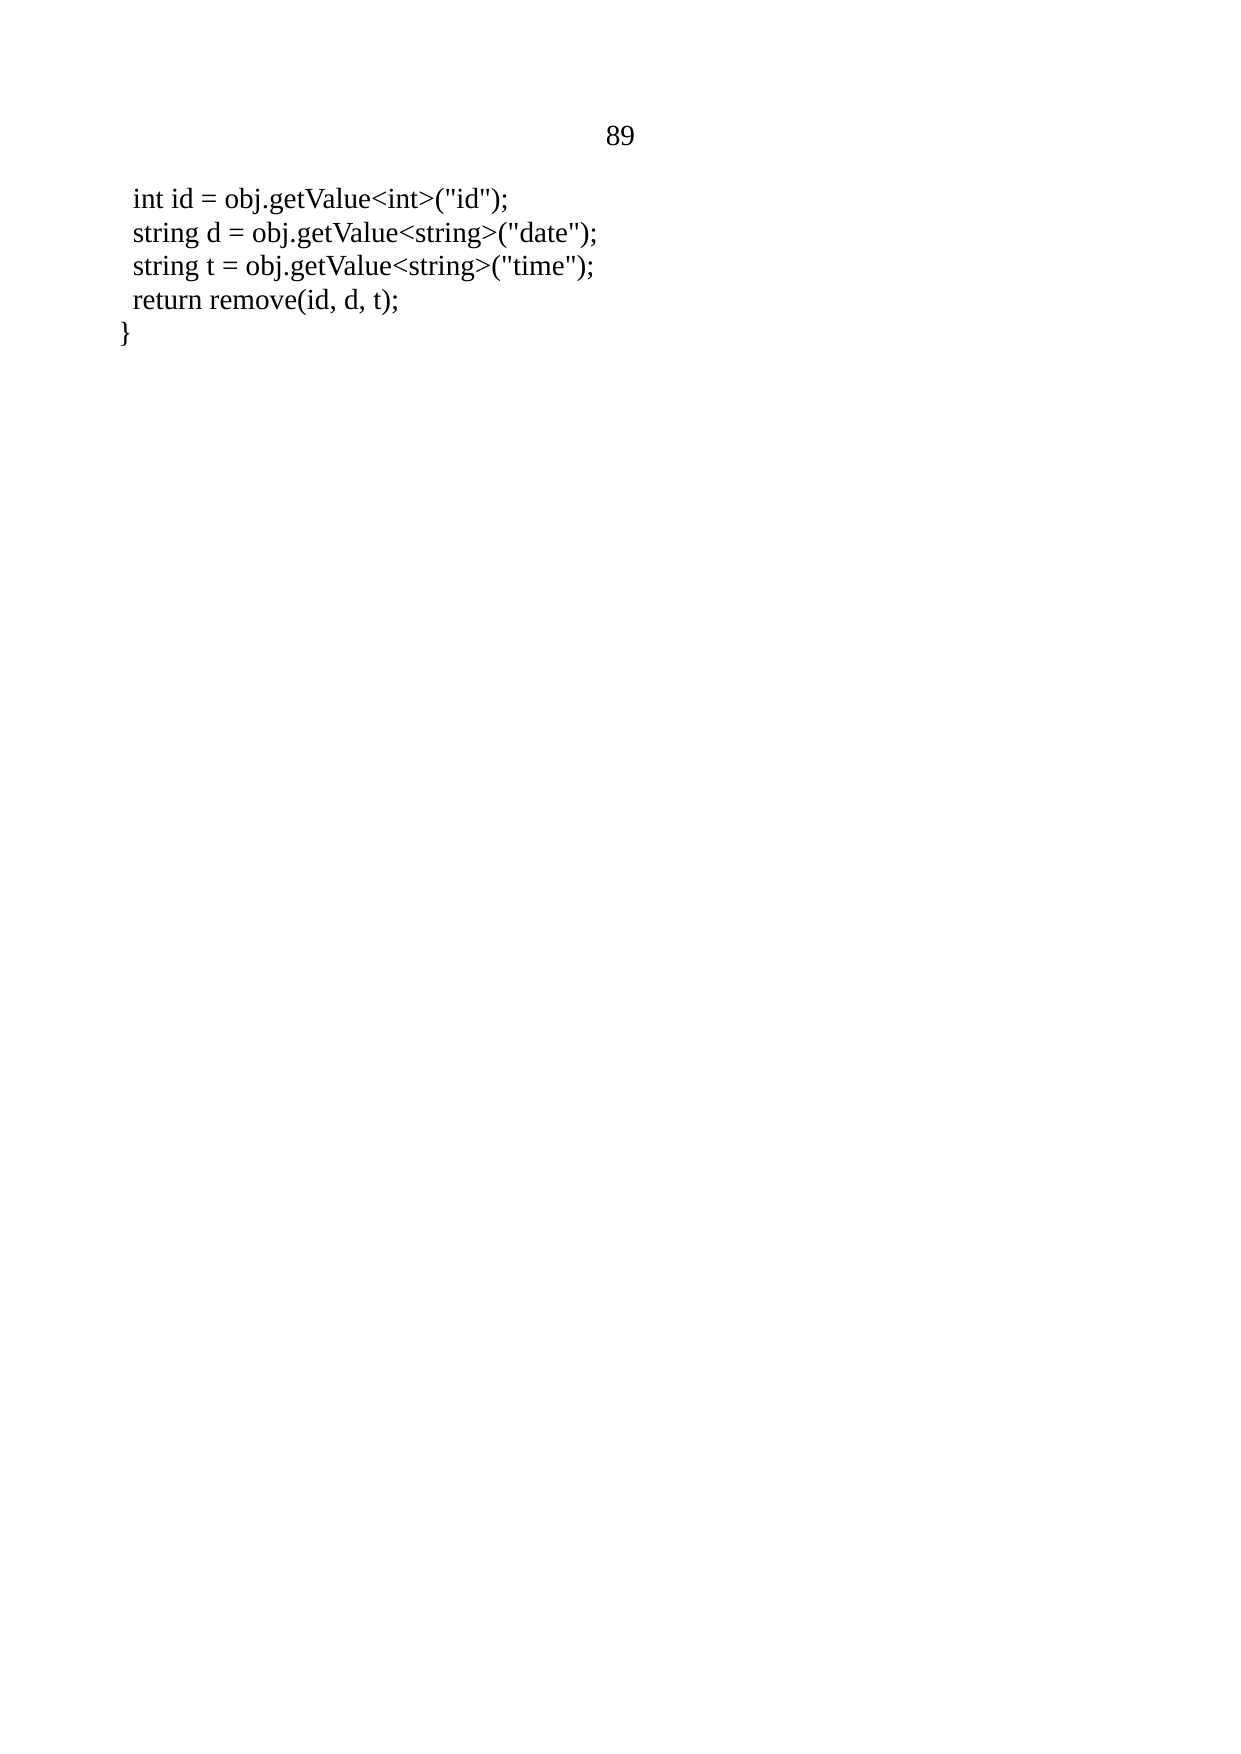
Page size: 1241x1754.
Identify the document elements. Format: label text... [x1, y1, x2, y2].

text int id = obj.getValue<int>("id"); string d = obj.getValue<string>("date"); string t = obj.getValue<string>("time"); return remove(id, d, t); } [118, 181, 1122, 382]
